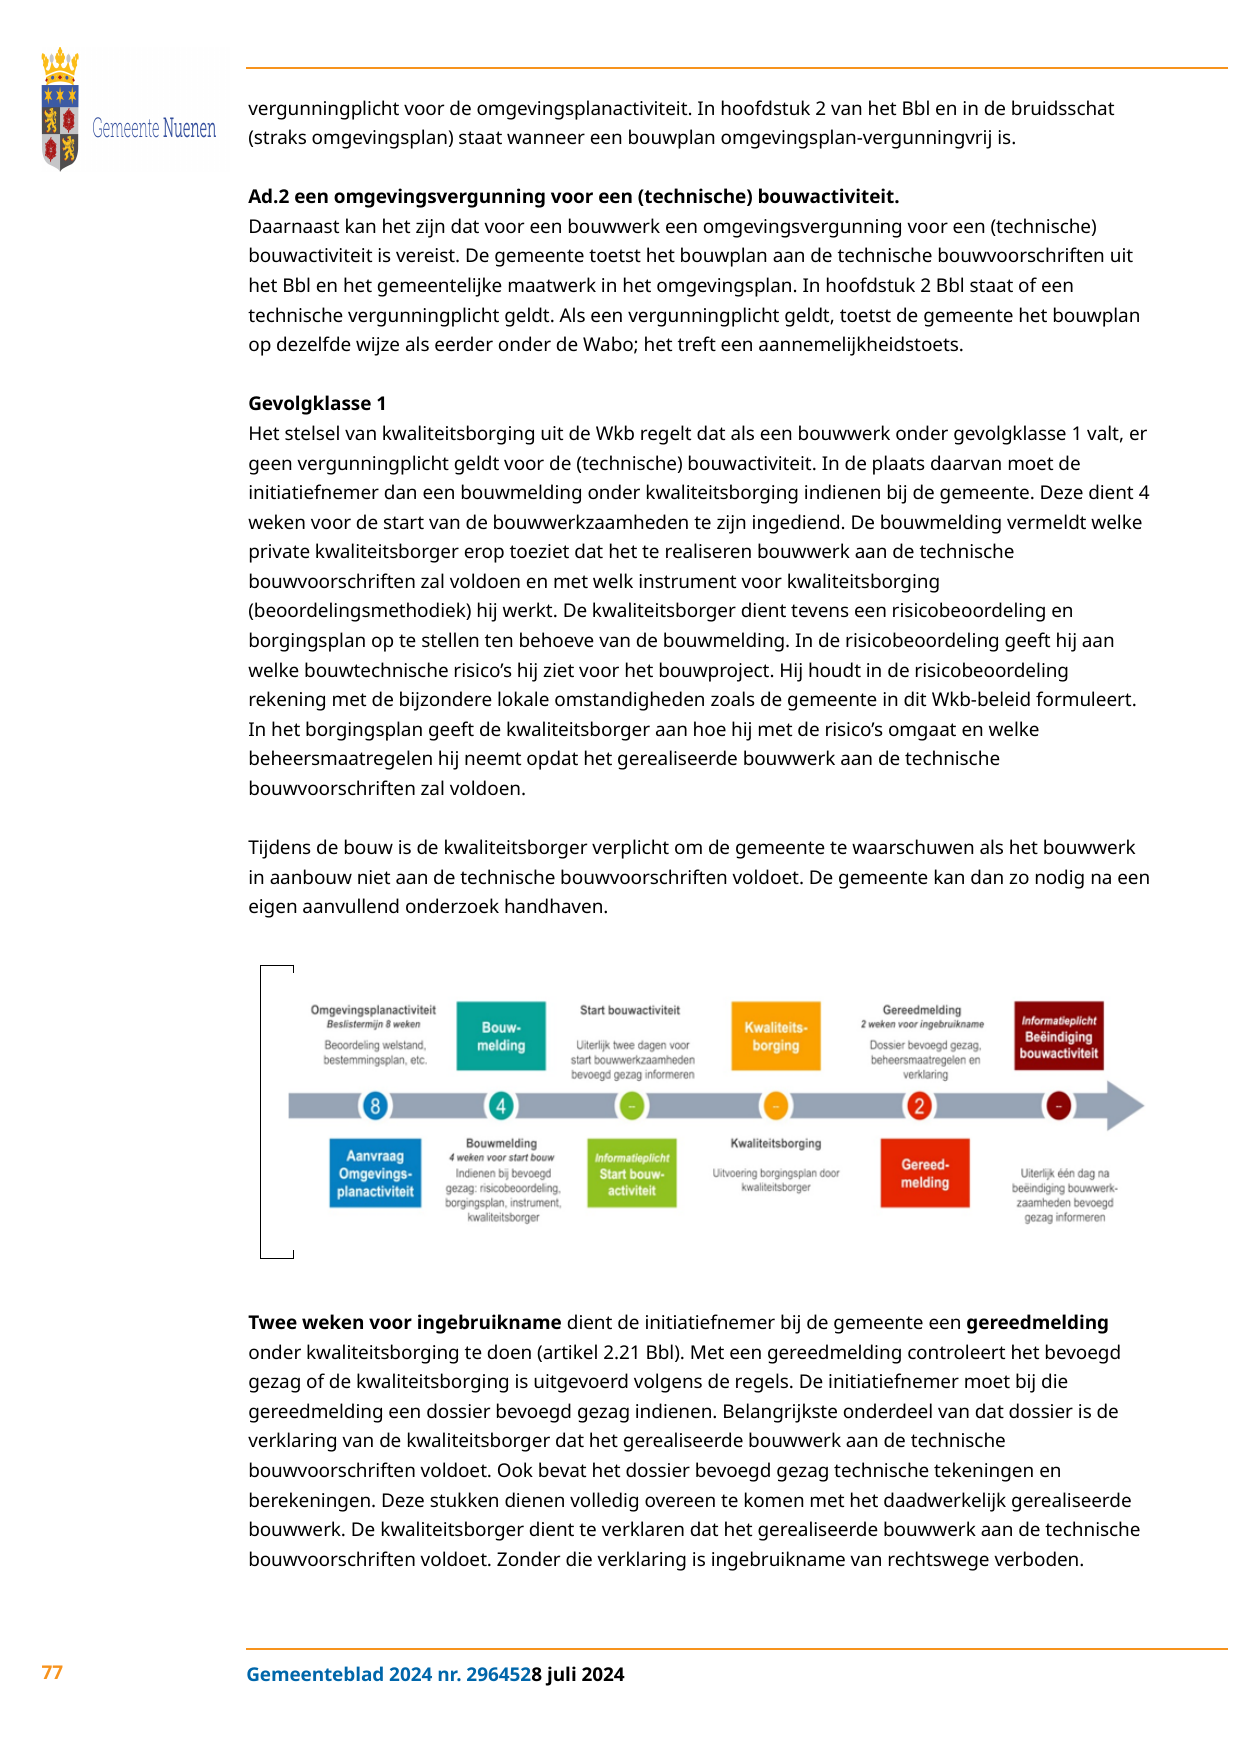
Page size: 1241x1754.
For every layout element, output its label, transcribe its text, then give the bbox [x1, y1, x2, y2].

text Tijdens de bouw is de kwaliteitsborger verplicht om de gemeente te waarschuwen als het bouwwerk in aanbouw niet aan de technische bouwvoorschriften voldoet. De gemeente kan dan zo nodig na een eigen aanvullend onderzoek handhaven. [248, 834, 1152, 919]
picture [268, 973, 1155, 1250]
picture [41, 47, 231, 172]
text Gevolgklasse 1 [248, 391, 1152, 416]
text Daarnaast kan het zijn dat voor een bouwwerk een omgevingsvergunning voor een (technische) bouwactiviteit is vereist. De gemeente toetst het bouwplan aan de technische bouwvoorschriften uit het Bbl en het gemeentelijke maatwerk in het omgevingsplan. In hoofdstuk 2 Bbl staat of een technische vergunningplicht geldt. Als een vergunningplicht geldt, toetst de gemeente het bouwplan op dezelfde wijze als eerder onder de Wabo; het treft een aannemelijkheidstoets. [248, 213, 1152, 357]
text Twee weken voor ingebruikname dient de initiatiefnemer bij de gemeente een gereedmelding onder kwaliteitsborging te doen (artikel 2.21 Bbl). Met een gereedmelding controleert het bevoegd gezag of de kwaliteitsborging is uitgevoerd volgens de regels. De initiatiefnemer moet bij die gereedmelding een dossier bevoegd gezag indienen. Belangrijkste onderdeel van dat dossier is de verklaring van de kwaliteitsborger dat het gerealiseerde bouwwerk aan de technische bouwvoorschriften voldoet. Ook bevat het dossier bevoegd gezag technische tekeningen en berekeningen. Deze stukken dienen volledig overeen te komen met het daadwerkelijk gerealiseerde bouwwerk. De kwaliteitsborger dient te verklaren dat het gerealiseerde bouwwerk aan de technische bouwvoorschriften voldoet. Zonder die verklaring is ingebruikname van rechtswege verboden. [248, 1309, 1152, 1572]
text Het stelsel van kwaliteitsborging uit de Wkb regelt dat als een bouwwerk onder gevolgklasse 1 valt, er geen vergunningplicht geldt voor de (technische) bouwactiviteit. In de plaats daarvan moet de initiatiefnemer dan een bouwmelding onder kwaliteitsborging indienen bij de gemeente. Deze dient 4 weken voor de start van de bouwwerkzaamheden te zijn ingediend. De bouwmelding vermeldt welke private kwaliteitsborger erop toeziet dat het te realiseren bouwwerk aan de technische bouwvoorschriften zal voldoen en met welk instrument voor kwaliteitsborging (beoordelingsmethodiek) hij werkt. De kwaliteitsborger dient tevens een risicobeoordeling en borgingsplan op te stellen ten behoeve van de bouwmelding. In de risicobeoordeling geeft hij aan welke bouwtechnische risico’s hij ziet voor het bouwproject. Hij houdt in de risicobeoordeling rekening met de bijzondere lokale omstandigheden zoals de gemeente in dit Wkb-beleid formuleert. In het borgingsplan geeft de kwaliteitsborger aan hoe hij met de risico’s omgaat en welke beheersmaatregelen hij neemt opdat het gerealiseerde bouwwerk aan de technische bouwvoorschriften zal voldoen. [248, 420, 1152, 801]
text vergunningplicht voor de omgevingsplanactiviteit. In hoofdstuk 2 van het Bbl en in de bruidsschat (straks omgevingsplan) staat wanneer een bouwplan omgevingsplan-vergunningvrij is. [248, 95, 1152, 150]
text Ad.2 een omgevingsvergunning voor een (technische) bouwactiviteit. [248, 183, 1152, 209]
